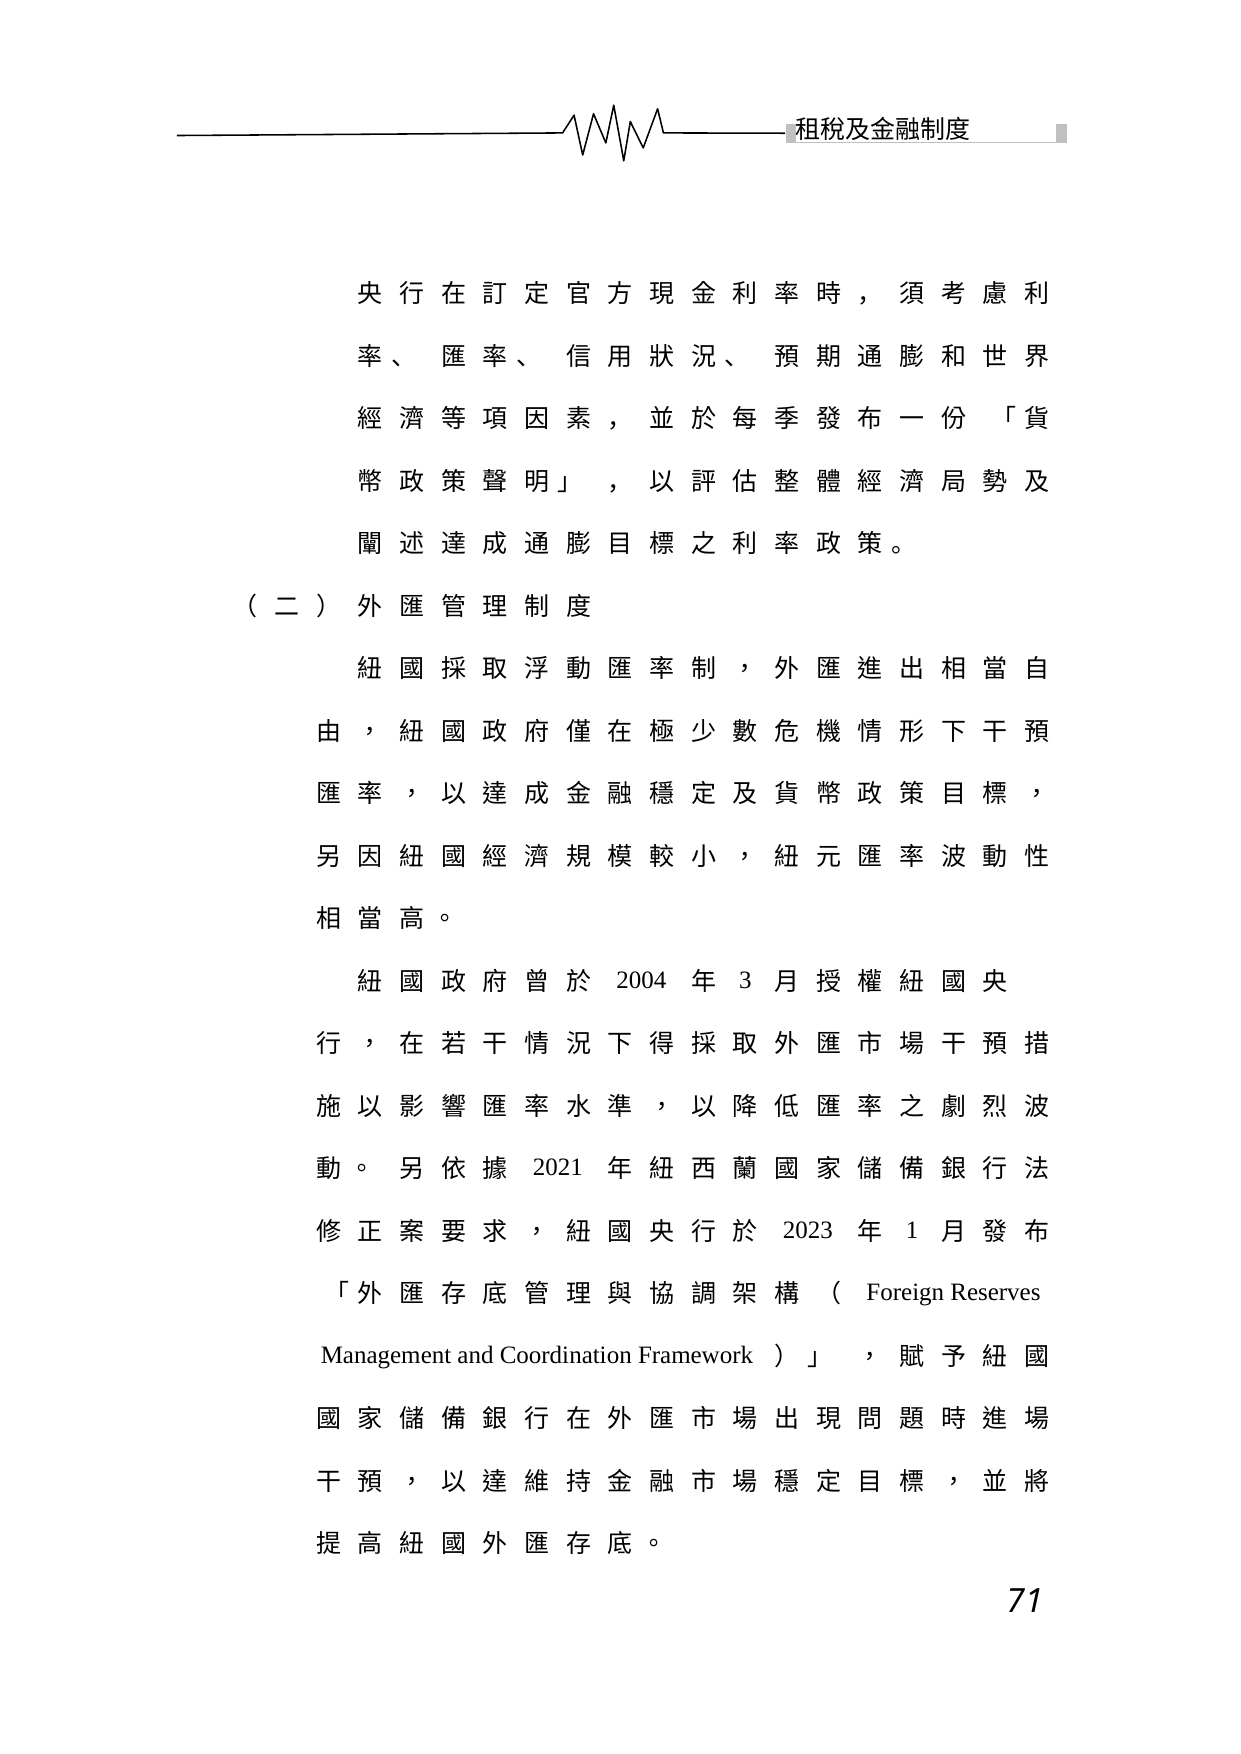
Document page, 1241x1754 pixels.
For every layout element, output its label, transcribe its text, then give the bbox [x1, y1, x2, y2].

text （二）外匯管理制度 [207, 563, 1058, 625]
text 紐國採取浮動匯率制，外匯進出相當自由，紐國政府僅在極少數危機情形下干預匯率，以達成金融穩定及貨幣政策目標，另因紐國經濟規模較小，紐元匯率波動性相當高。 [281, 625, 1058, 938]
text 央行在訂定官方現金利率時，須考慮利率、匯率、信用狀況、預期通膨和世界經濟等項因素，並於每季發布一份「貨幣政策聲明」，以評估整體經濟局勢及闡述達成通膨目標之利率政策。 [281, 250, 1058, 563]
text 紐國政府曾於2004年3月授權紐國央行，在若干情況下得採取外匯市場干預措施以影響匯率水準，以降低匯率之劇烈波動。另依據2021年紐西蘭國家儲備銀行法修正案要求，紐國央行於2023年1月發布「外匯存底管理與協調架構（Foreign Reserves Management and Coordination Framework）」，賦予紐國國家儲備銀行在外匯市場出現問題時進場干預，以達維持金融市場穩定目標，並將提高紐國外匯存底。 [281, 938, 1058, 1563]
